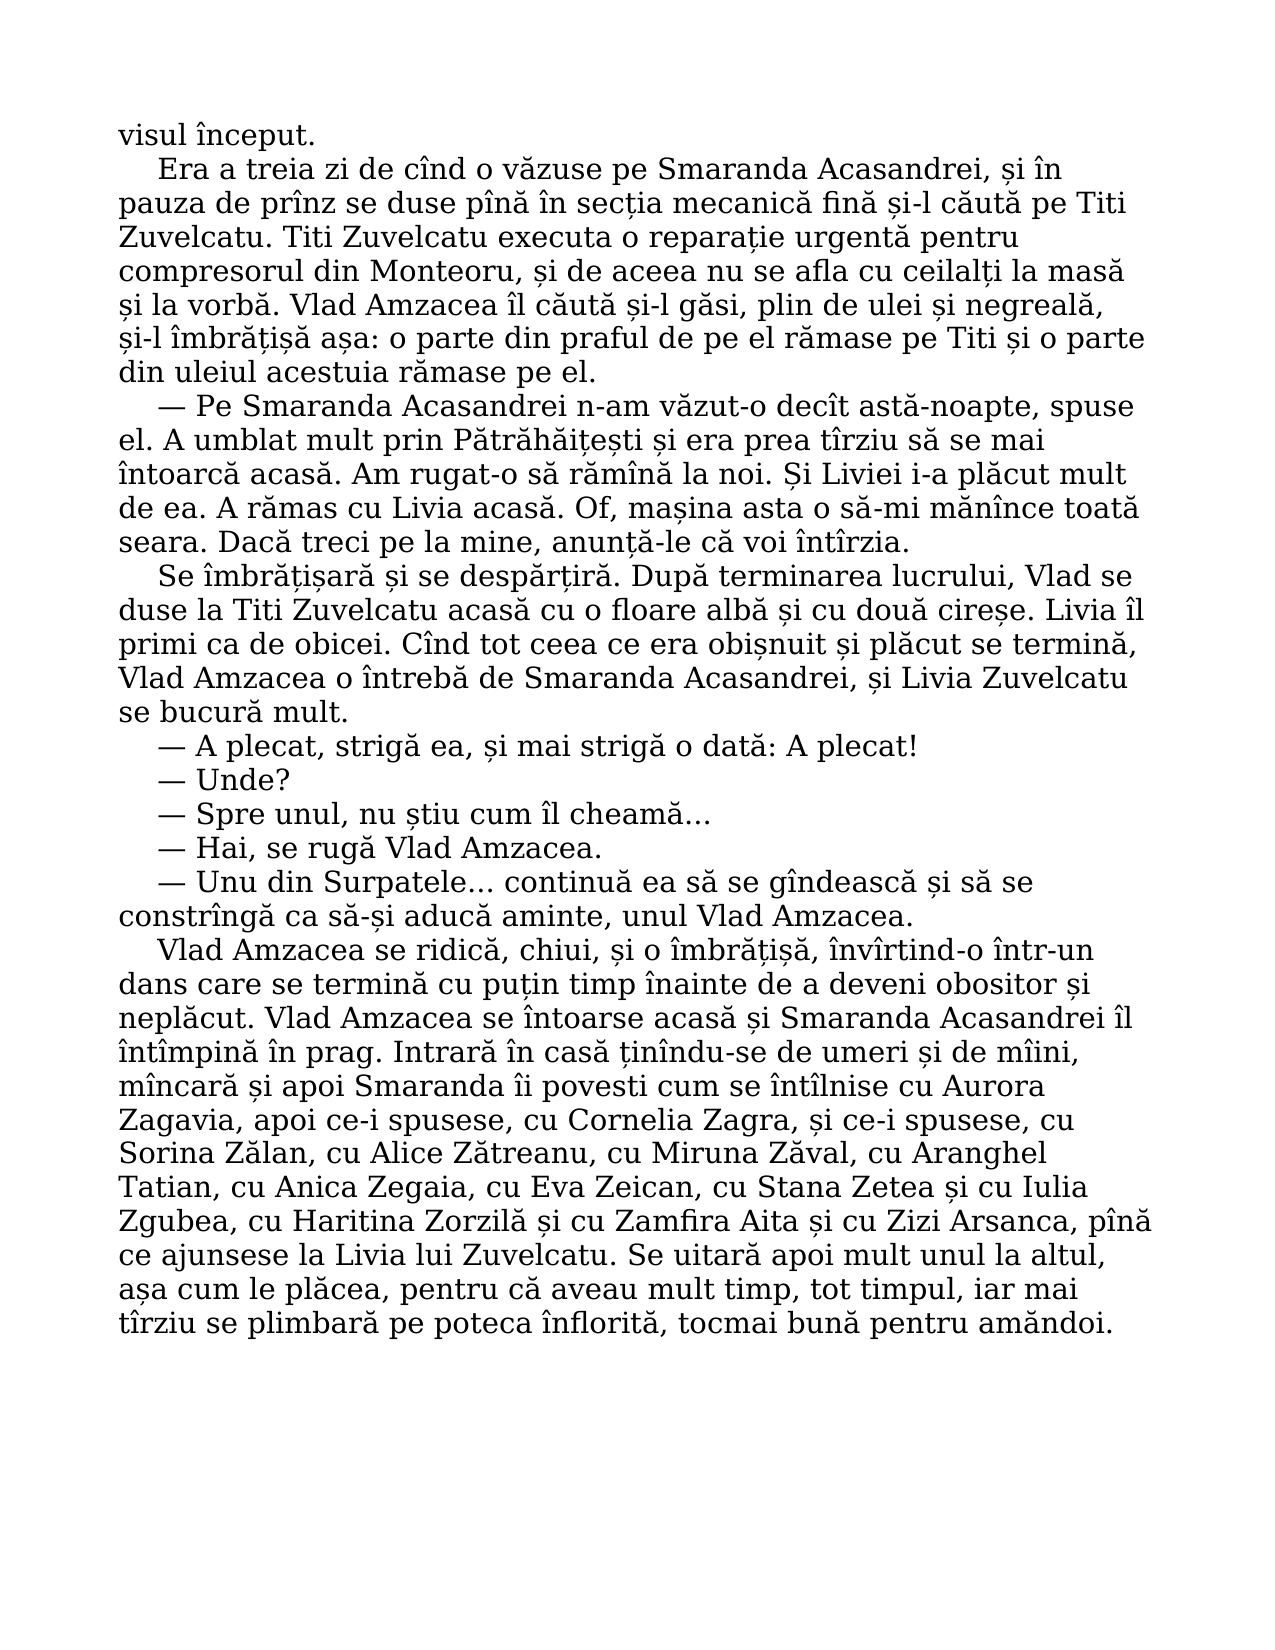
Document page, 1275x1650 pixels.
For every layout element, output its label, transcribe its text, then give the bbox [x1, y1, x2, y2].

text — Unde? [118, 763, 1157, 797]
text — A plecat, strigă ea, și mai strigă o dată: A plecat! [118, 729, 1157, 763]
text — Spre unul, nu știu cum îl cheamă... [118, 797, 1157, 831]
text Se îmbrățișară și se despărțiră. După terminarea lucrului, Vlad se duse la Titi Zuvelcatu acasă cu o floare albă și cu două cireșe. Livia îl primi ca de obicei. Cînd tot ceea ce era obișnuit și plăcut se termină, Vlad Amzacea o întrebă de Smaranda Acasandrei, și Livia Zuvelcatu se bucură mult. [118, 559, 1157, 729]
text — Hai, se rugă Vlad Amzacea. [118, 831, 1157, 865]
text Vlad Amzacea se ridică, chiui, și o îmbrățișă, învîrtind‑o într‑un dans care se termină cu puțin timp înainte de a deveni obositor și neplăcut. Vlad Amzacea se întoarse acasă și Smaranda Acasandrei îl întîmpină în prag. Intrară în casă ținîndu‑se de umeri și de mîini, mîncară și apoi Smaranda îi povesti cum se întîlnise cu Aurora Zagavia, apoi ce‑i spusese, cu Cornelia Zagra, și ce‑i spusese, cu Sorina Zălan, cu Alice Zătreanu, cu Miruna Zăval, cu Aranghel Tatian, cu Anica Zegaia, cu Eva Zeican, cu Stana Zetea și cu Iulia Zgubea, cu Haritina Zorzilă și cu Zamfira Aita și cu Zizi Arsanca, pînă ce ajunsese la Livia lui Zuvelcatu. Se uitară apoi mult unul la altul, așa cum le plăcea, pentru că aveau mult timp, tot timpul, iar mai tîrziu se plimbară pe poteca înflorită, tocmai bună pentru amăndoi. [118, 933, 1157, 1341]
text — Pe Smaranda Acasandrei n‑am văzut‑o decît astă‑noapte, spuse el. A umblat mult prin Pătrăhăițești și era prea tîrziu să se mai întoarcă acasă. Am rugat‑o să rămînă la noi. Și Liviei i‑a plăcut mult de ea. A rămas cu Livia acasă. Of, mașina asta o să‑mi mănînce toată seara. Dacă treci pe la mine, anunță‑le că voi întîrzia. [118, 390, 1157, 559]
text — Unu din Surpatele... continuă ea să se gîndească și să se constrîngă ca să‑și aducă aminte, unul Vlad Amzacea. [118, 865, 1157, 933]
text visul început. [118, 118, 1157, 152]
text Era a treia zi de cînd o văzuse pe Smaranda Acasandrei, și în pauza de prînz se duse pînă în secția mecanică fină și‑l căută pe Titi Zuvelcatu. Titi Zuvelcatu executa o reparație urgentă pentru compresorul din Monteoru, și de aceea nu se afla cu ceilalți la masă și la vorbă. Vlad Amzacea îl căută și-l găsi, plin de ulei și negreală, și‑l îmbrățișă așa: o parte din praful de pe el rămase pe Titi și o parte din uleiul acestuia rămase pe el. [118, 152, 1157, 390]
